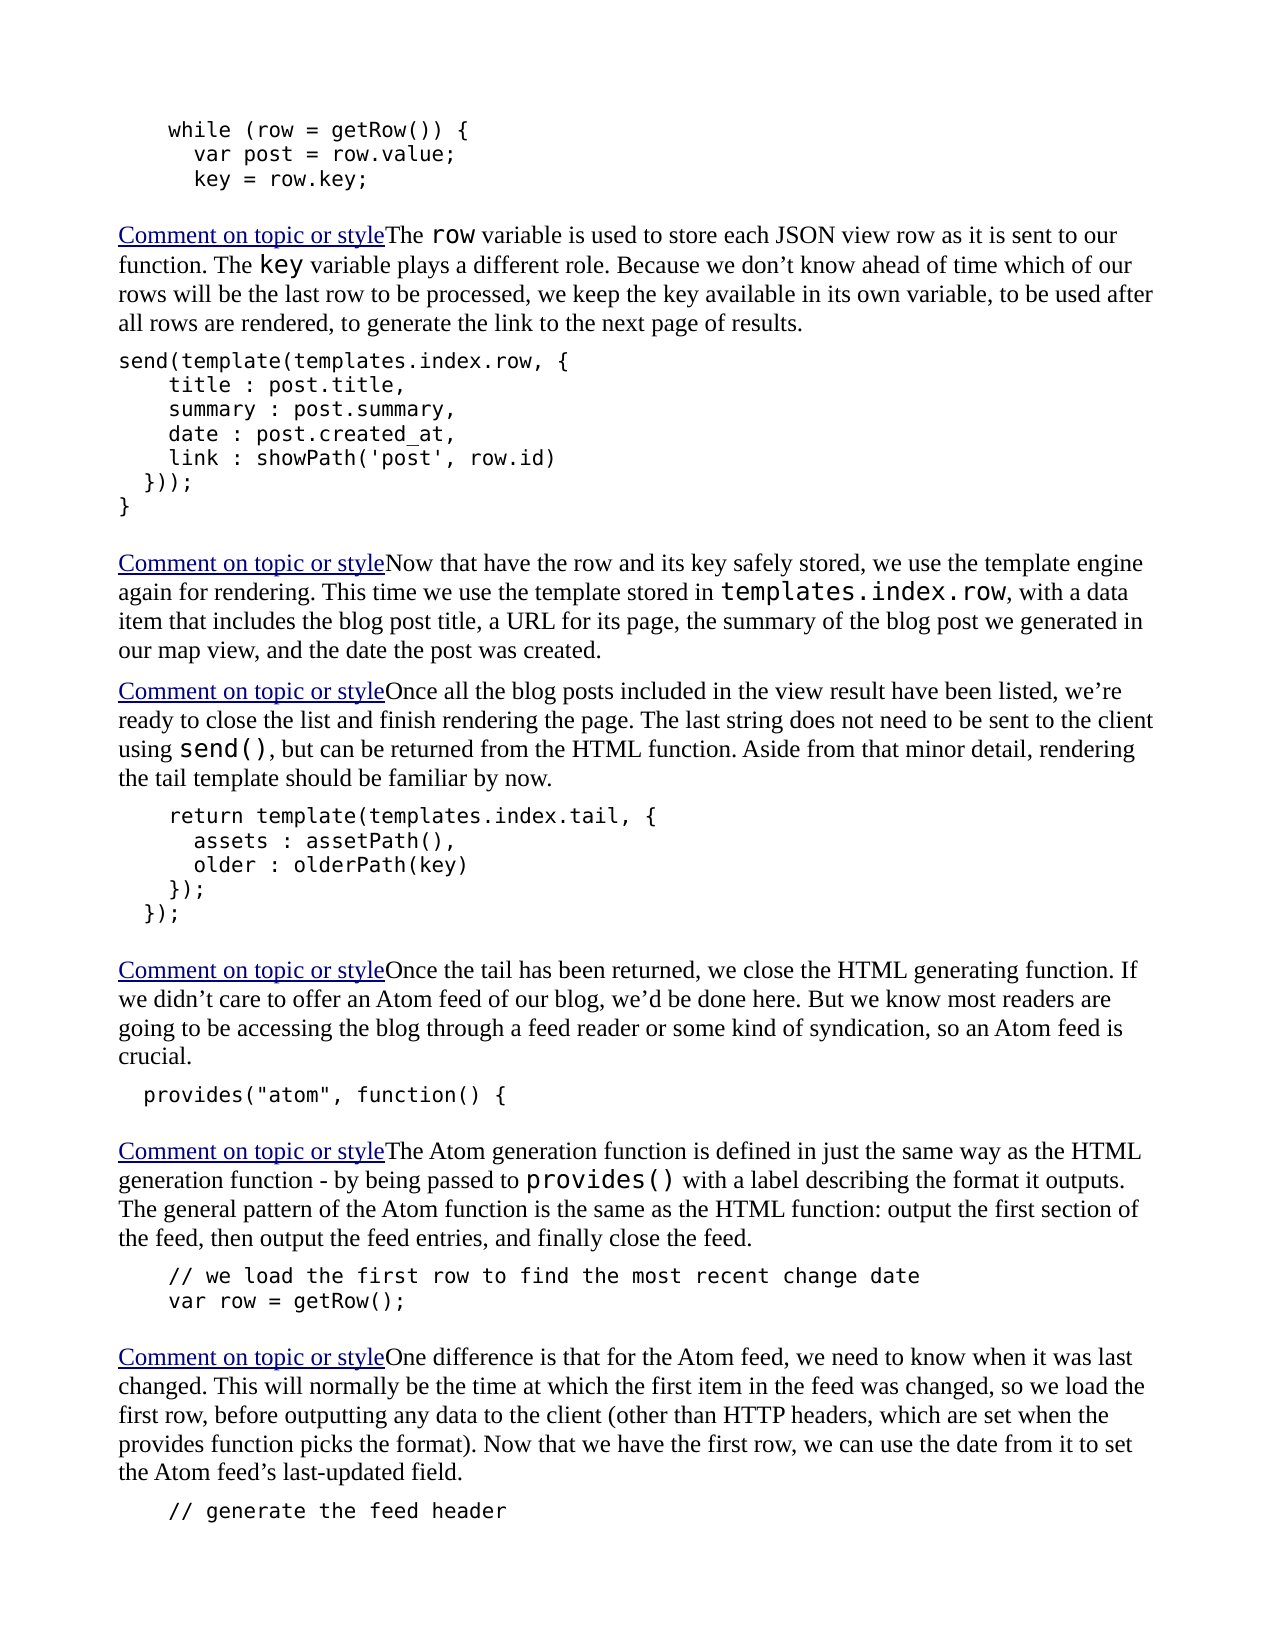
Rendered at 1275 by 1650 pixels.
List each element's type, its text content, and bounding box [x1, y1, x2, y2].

text key = row.key; [118, 167, 1157, 191]
text }); [118, 901, 1157, 926]
text var post = row.value; [118, 142, 1157, 167]
text // we load the first row to find the most recent change date [118, 1264, 1157, 1289]
text send(template(templates.index.row, { [118, 349, 1157, 373]
text })); [118, 470, 1157, 494]
text // generate the feed header [118, 1499, 1157, 1523]
text Comment on topic or styleNow that have the row and its key safely stored, we use the template engine again for rendering. This time we use the template stored in templates.index.row, with a data item that includes the blog post title, a URL for its page, the summary of the blog post we generated in our map view, and the date the post was created. [118, 548, 1157, 664]
text Comment on topic or styleThe row variable is used to store each JSON view row as it is sent to our function. The key variable plays a different role. Because we don’t know ahead of time which of our rows will be the last row to be processed, we keep the key available in its own variable, to be used after all rows are rendered, to generate the link to the next page of results. [118, 220, 1157, 336]
text }); [118, 877, 1157, 901]
text provides("atom", function() { [118, 1083, 1157, 1107]
text } [118, 494, 1157, 519]
text Comment on topic or styleOnce all the blog posts included in the view result have been listed, we’re ready to close the list and finish rendering the page. The last string does not need to be sent to the client using send(), but can be returned from the HTML function. Aside from that minor detail, rendering the tail template should be familiar by now. [118, 676, 1157, 792]
text Comment on topic or styleOnce the tail has been returned, we close the HTML generating function. If we didn’t care to offer an Atom feed of our blog, we’d be done here. But we know most readers are going to be accessing the blog through a feed reader or some kind of syndication, so an Atom feed is crucial. [118, 955, 1157, 1070]
text title : post.title, [118, 373, 1157, 397]
text Comment on topic or styleThe Atom generation function is defined in just the same way as the HTML generation function - by being passed to provides() with a label describing the format it outputs. The general pattern of the Atom function is the same as the HTML function: output the first section of the feed, then output the feed entries, and finally close the feed. [118, 1136, 1157, 1252]
text return template(templates.index.tail, { [118, 804, 1157, 829]
text summary : post.summary, [118, 397, 1157, 422]
text Comment on topic or styleOne difference is that for the Atom feed, we need to know when it was last changed. This will normally be the time at which the first item in the feed was changed, so we load the first row, before outputting any data to the client (other than HTTP headers, which are set when the provides function picks the format). Now that we have the first row, we can use the date from it to set the Atom feed’s last-updated field. [118, 1342, 1157, 1486]
text var row = getRow(); [118, 1289, 1157, 1313]
text while (row = getRow()) { [118, 118, 1157, 142]
text date : post.created_at, [118, 422, 1157, 446]
text older : olderPath(key) [118, 853, 1157, 877]
text assets : assetPath(), [118, 829, 1157, 853]
text link : showPath('post', row.id) [118, 446, 1157, 470]
